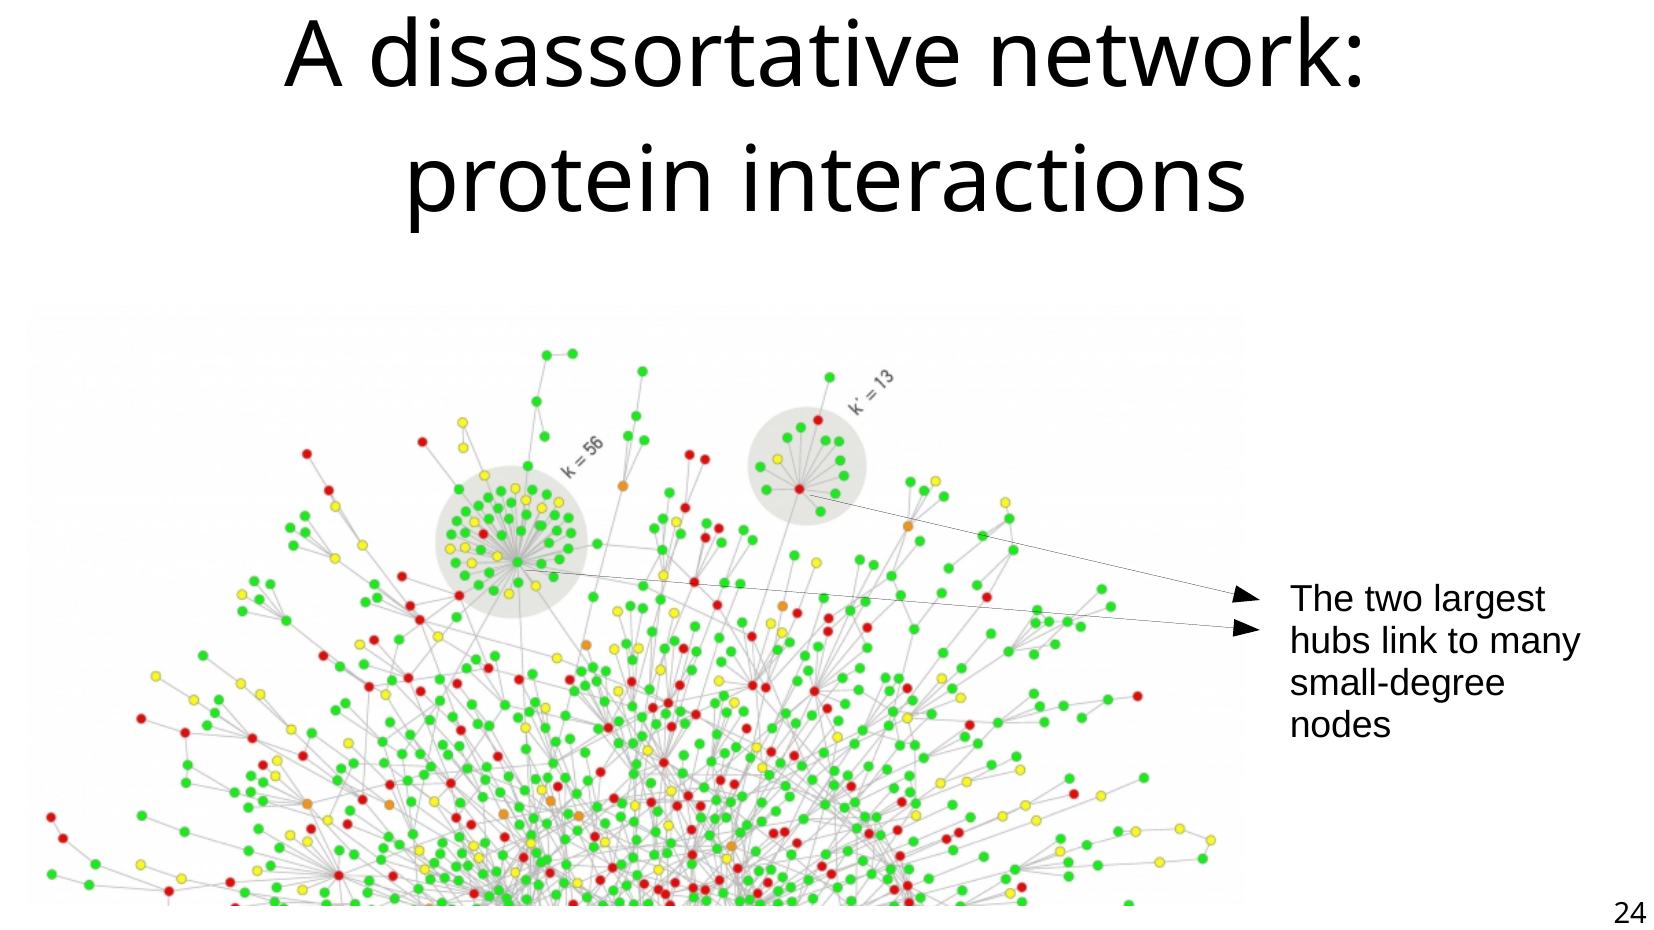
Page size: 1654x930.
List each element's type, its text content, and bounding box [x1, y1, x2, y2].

picture [27, 305, 1245, 906]
text_box The two largest hubs link to many small-degree nodes [1275, 570, 1621, 736]
title A disassortative network: protein interactions [82, 1, 1571, 225]
